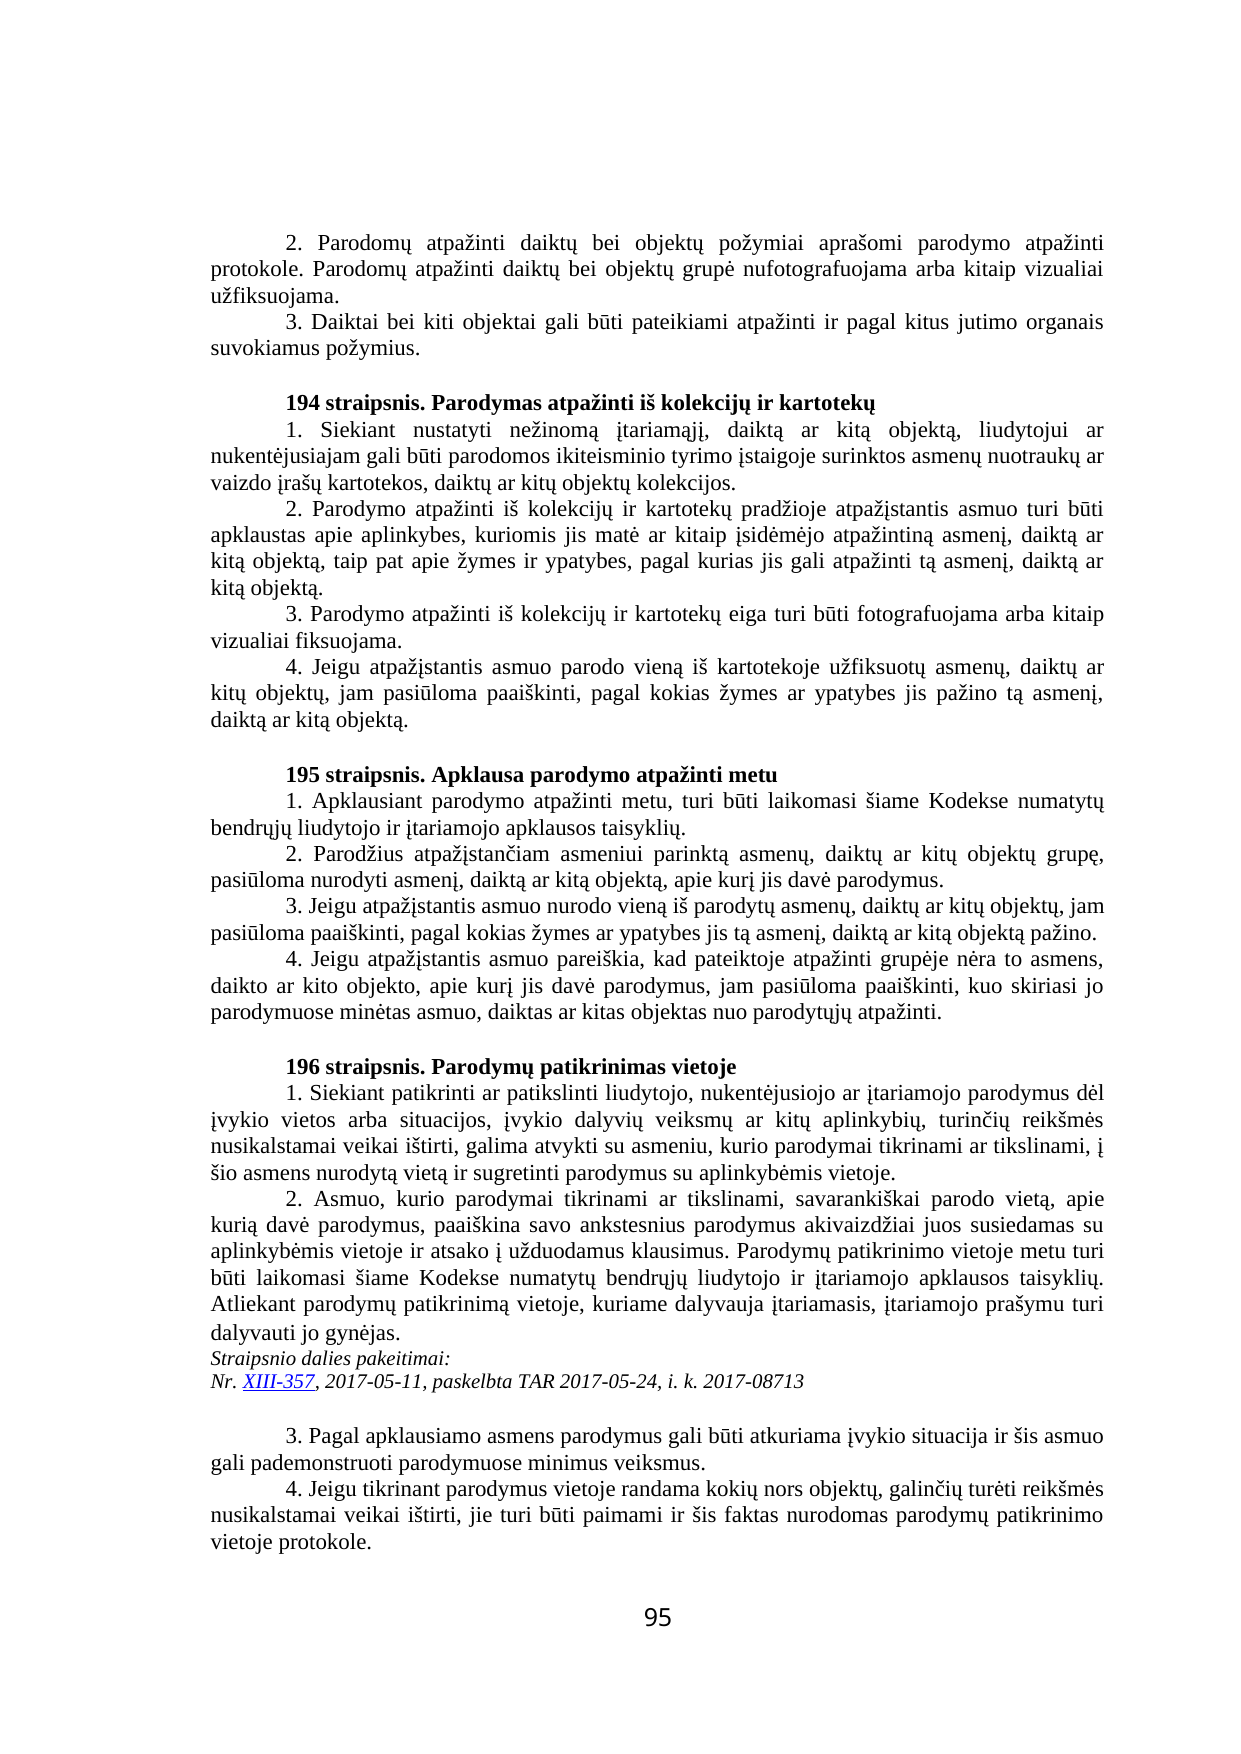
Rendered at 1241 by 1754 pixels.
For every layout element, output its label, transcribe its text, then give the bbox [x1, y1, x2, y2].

text Straipsnio dalies pakeitimai: [210, 1345, 1105, 1369]
text 1. Siekiant nustatyti nežinomą įtariamąjį, daiktą ar kitą objektą, liudytojui ar nukentėjusiajam gali būti parodomos ikiteisminio tyrimo įstaigoje surinktos asmenų nuotraukų ar vaizdo įrašų kartotekos, daiktų ar kitų objektų kolekcijos. [210, 416, 1105, 495]
text 2. Parodžius atpažįstančiam asmeniui parinktą asmenų, daiktų ar kitų objektų grupę, pasiūloma nurodyti asmenį, daiktą ar kitą objektą, apie kurį jis davė parodymus. [210, 840, 1105, 893]
text 2. Parodomų atpažinti daiktų bei objektų požymiai aprašomi parodymo atpažinti protokole. Parodomų atpažinti daiktų bei objektų grupė nufotografuojama arba kitaip vizualiai užfiksuojama. [210, 229, 1105, 308]
text 3. Parodymo atpažinti iš kolekcijų ir kartotekų eiga turi būti fotografuojama arba kitaip vizualiai fiksuojama. [210, 600, 1105, 653]
text 4. Jeigu atpažįstantis asmuo parodo vieną iš kartotekoje užfiksuotų asmenų, daiktų ar kitų objektų, jam pasiūloma paaiškinti, pagal kokias žymes ar ypatybes jis pažino tą asmenį, daiktą ar kitą objektą. [210, 653, 1105, 732]
text 1. Apklausiant parodymo atpažinti metu, turi būti laikomasi šiame Kodekse numatytų bendrųjų liudytojo ir įtariamojo apklausos taisyklių. [210, 787, 1105, 840]
text 3. Jeigu atpažįstantis asmuo nurodo vieną iš parodytų asmenų, daiktų ar kitų objektų, jam pasiūloma paaiškinti, pagal kokias žymes ar ypatybes jis tą asmenį, daiktą ar kitą objektą pažino. [210, 893, 1105, 945]
text 2. Asmuo, kurio parodymai tikrinami ar tikslinami, savarankiškai parodo vietą, apie kurią davė parodymus, paaiškina savo ankstesnius parodymus akivaizdžiai juos susiedamas su aplinkybėmis vietoje ir atsako į užduodamus klausimus. Parodymų patikrinimo vietoje metu turi būti laikomasi šiame Kodekse numatytų bendrųjų liudytojo ir įtariamojo apklausos taisyklių. Atliekant parodymų patikrinimą vietoje, kuriame dalyvauja įtariamasis, įtariamojo prašymu turi dalyvauti jo gynėjas. [210, 1185, 1105, 1345]
text 1. Siekiant patikrinti ar patikslinti liudytojo, nukentėjusiojo ar įtariamojo parodymus dėl įvykio vietos arba situacijos, įvykio dalyvių veiksmų ar kitų aplinkybių, turinčių reikšmės nusikalstamai veikai ištirti, galima atvykti su asmeniu, kurio parodymai tikrinami ar tikslinami, į šio asmens nurodytą vietą ir sugretinti parodymus su aplinkybėmis vietoje. [210, 1079, 1105, 1185]
text 3. Pagal apklausiamo asmens parodymus gali būti atkuriama įvykio situacija ir šis asmuo gali pademonstruoti parodymuose minimus veiksmus. [210, 1422, 1105, 1475]
text 2. Parodymo atpažinti iš kolekcijų ir kartotekų pradžioje atpažįstantis asmuo turi būti apklaustas apie aplinkybes, kuriomis jis matė ar kitaip įsidėmėjo atpažintiną asmenį, daiktą ar kitą objektą, taip pat apie žymes ir ypatybes, pagal kurias jis gali atpažinti tą asmenį, daiktą ar kitą objektą. [210, 495, 1105, 600]
text 195 straipsnis. Apklausa parodymo atpažinti metu [210, 761, 1105, 787]
text 194 straipsnis. Parodymas atpažinti iš kolekcijų ir kartotekų [210, 389, 1105, 416]
text 4. Jeigu atpažįstantis asmuo pareiškia, kad pateiktoje atpažinti grupėje nėra to asmens, daikto ar kito objekto, apie kurį jis davė parodymus, jam pasiūloma paaiškinti, kuo skiriasi jo parodymuose minėtas asmuo, daiktas ar kitas objektas nuo parodytųjų atpažinti. [210, 945, 1105, 1024]
text 196 straipsnis. Parodymų patikrinimas vietoje [210, 1053, 1105, 1079]
text 3. Daiktai bei kiti objektai gali būti pateikiami atpažinti ir pagal kitus jutimo organais suvokiamus požymius. [210, 308, 1105, 361]
text Nr. XIII-357, 2017-05-11, paskelbta TAR 2017-05-24, i. k. 2017-08713 [210, 1369, 1105, 1393]
text 4. Jeigu tikrinant parodymus vietoje randama kokių nors objektų, galinčių turėti reikšmės nusikalstamai veikai ištirti, jie turi būti paimami ir šis faktas nurodomas parodymų patikrinimo vietoje protokole. [210, 1475, 1105, 1554]
